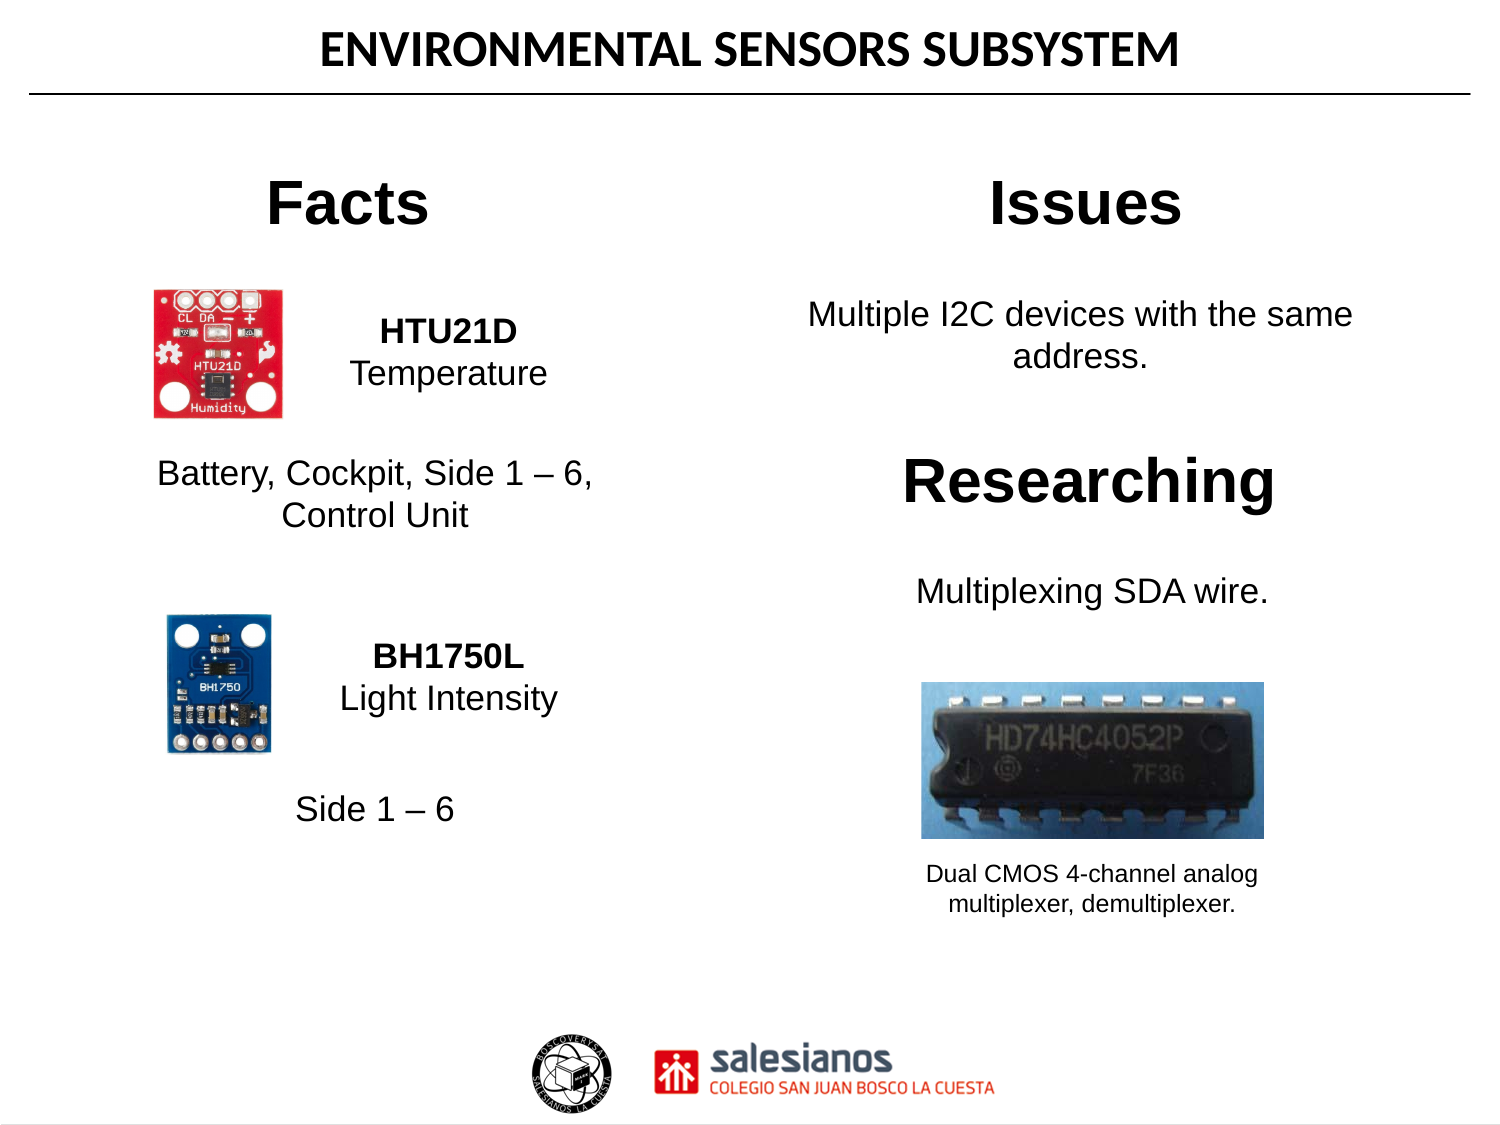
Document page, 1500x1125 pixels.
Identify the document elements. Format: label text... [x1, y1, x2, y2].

text_box Facts [177, 154, 520, 245]
text_box Multiple I2C devices with the same address. [761, 283, 1400, 384]
text_box HTU21D Temperature [277, 300, 621, 401]
text_box Researching [874, 432, 1306, 523]
text_box ENVIRONMENTAL SENSORS SUBSYSTEM [23, 7, 1477, 85]
picture [0, 0, 1500, 1125]
text_box Side 1 – 6 [129, 778, 621, 837]
text_box BH1750L Light Intensity [277, 625, 621, 726]
text_box Dual CMOS 4-channel analog multiplexer, demultiplexer. [897, 850, 1288, 926]
text_box Battery, Cockpit, Side 1 – 6, Control Unit [129, 442, 621, 543]
text_box Issues [915, 154, 1258, 245]
text_box Multiplexing SDA wire. [773, 560, 1412, 619]
